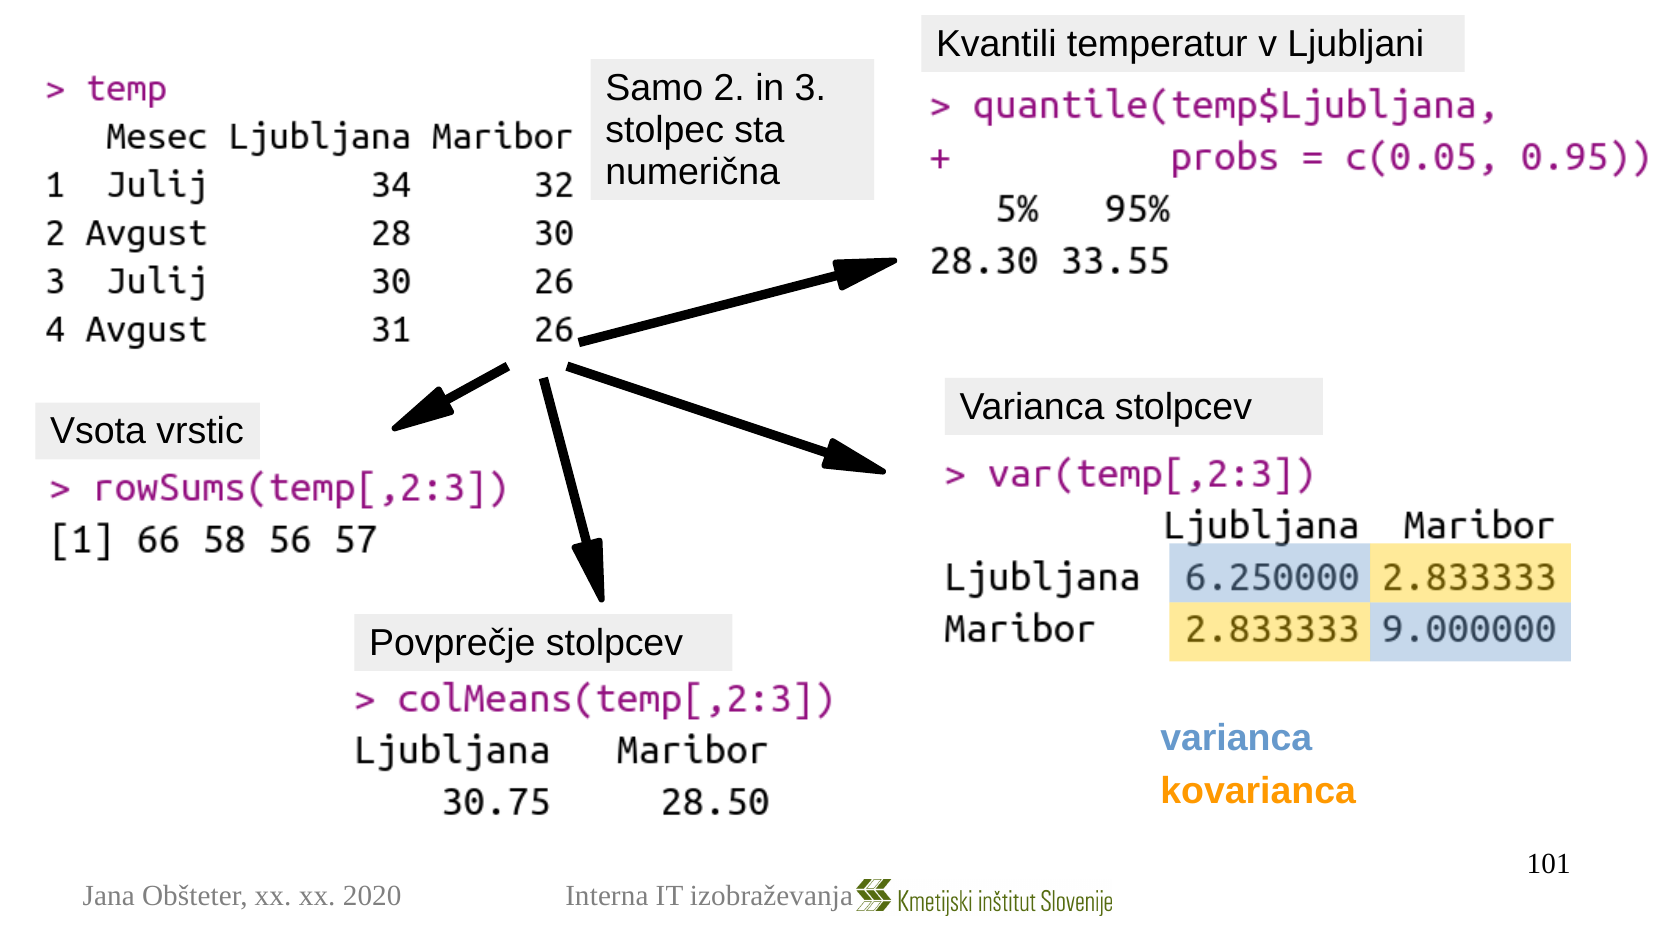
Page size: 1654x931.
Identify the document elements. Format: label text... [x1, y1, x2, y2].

text_box Varianca stolpcev [944, 377, 1323, 435]
text_box Povprečje stolpcev [354, 614, 733, 671]
text_box Samo 2. in 3. stolpec sta numerična [590, 59, 875, 200]
text_box varianca [1145, 708, 1430, 761]
picture [343, 679, 839, 826]
picture [856, 879, 1112, 916]
picture [35, 463, 525, 567]
picture [35, 70, 589, 352]
text_box [1169, 543, 1571, 662]
text_box Vsota vrstic [35, 402, 260, 460]
text_box kovarianca [1145, 761, 1430, 819]
picture [938, 454, 1571, 650]
picture [920, 71, 1654, 296]
text_box Kvantili temperatur v Ljubljani [921, 15, 1465, 72]
